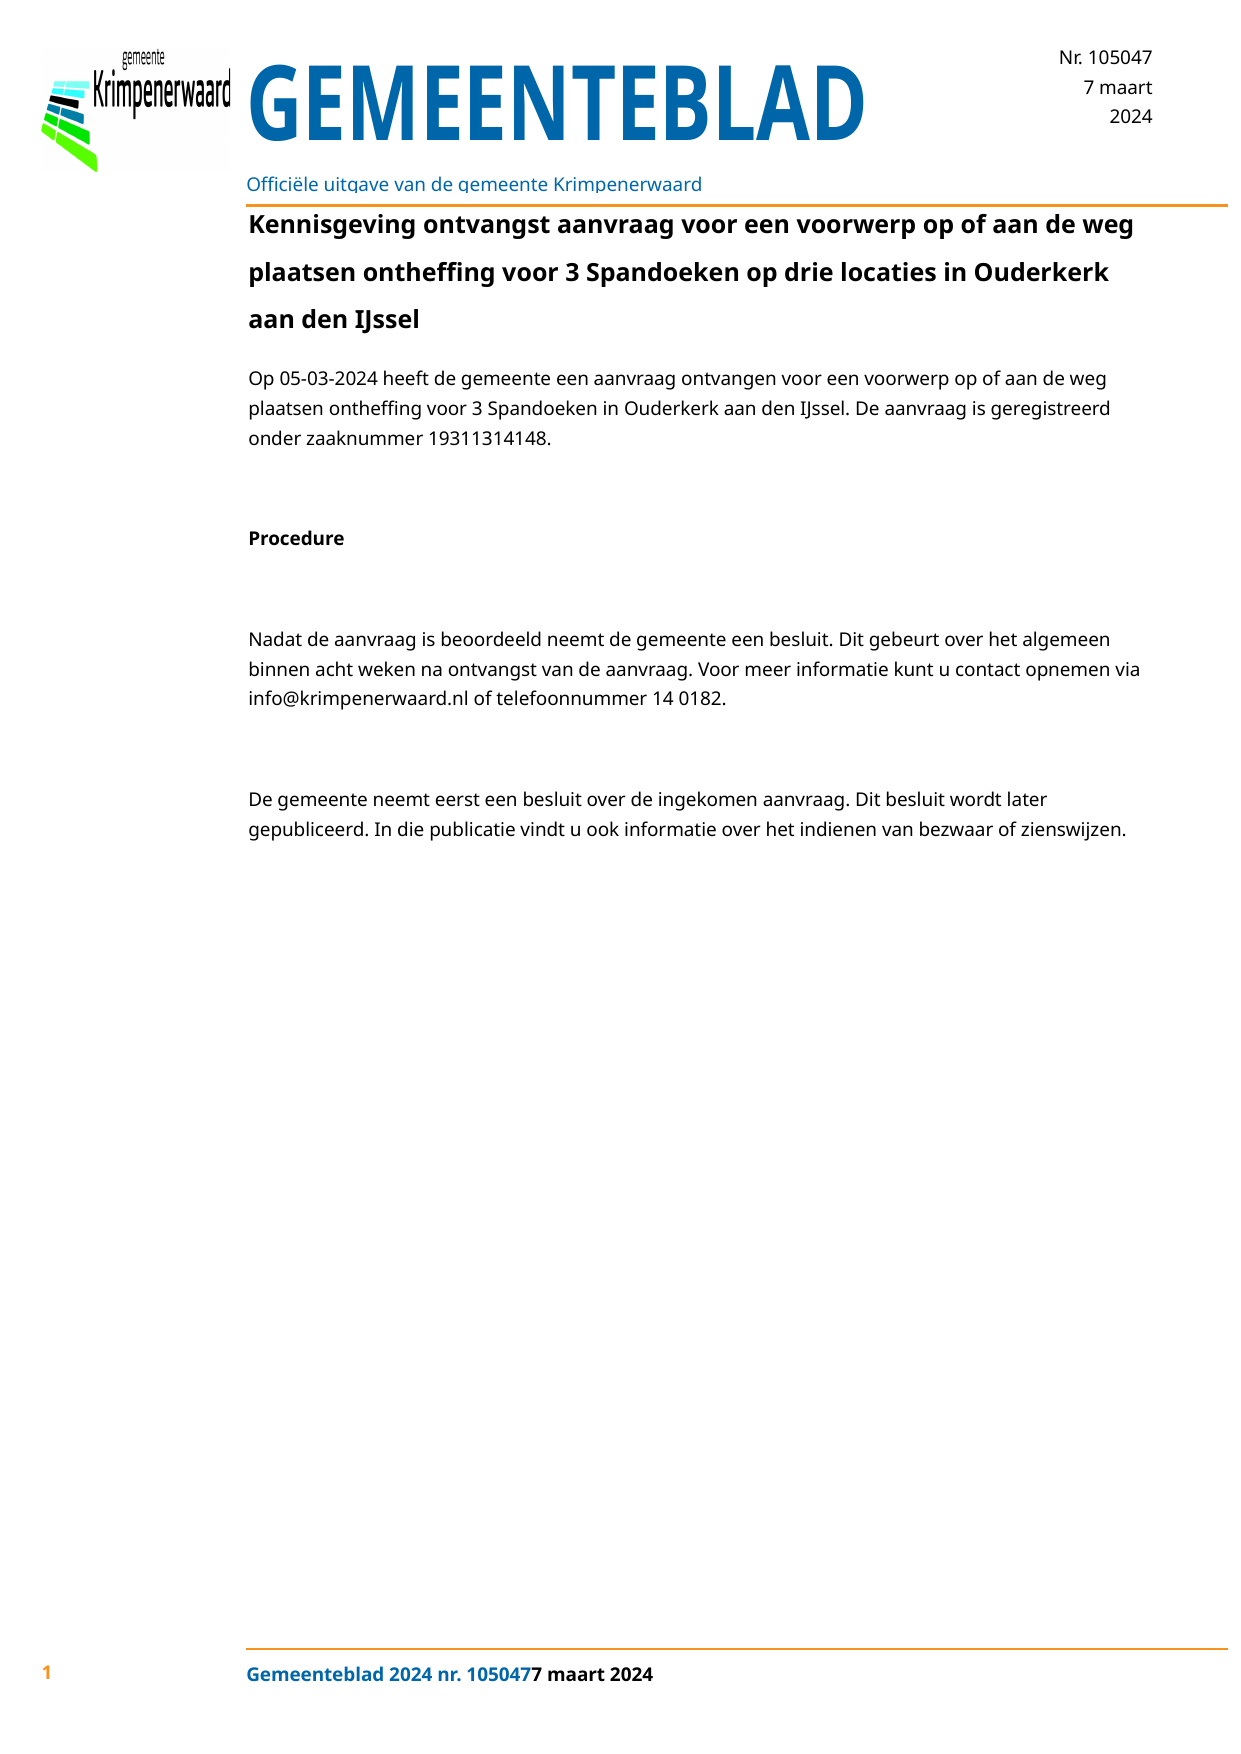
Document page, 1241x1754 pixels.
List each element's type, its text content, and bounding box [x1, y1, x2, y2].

text Kennisgeving ontvangst aanvraag voor een voorwerp op of aan de weg plaatsen ontheffing voor 3 Spandoeken op drie locaties in Ouderkerk aan den IJssel [248, 207, 1152, 336]
text De gemeente neemt eerst een besluit over de ingekomen aanvraag. Dit besluit wordt later gepubliceerd. In die publicatie vindt u ook informatie over het indienen van bezwaar of zienswijzen. [248, 786, 1152, 842]
picture [41, 47, 231, 172]
text Op 05-03-2024 heeft de gemeente een aanvraag ontvangen voor een voorwerp op of aan de weg plaatsen ontheffing voor 3 Spandoeken in Ouderkerk aan den IJssel. De aanvraag is geregistreerd onder zaaknummer 19311314148. [248, 366, 1152, 450]
text Nadat de aanvraag is beoordeeld neemt de gemeente een besluit. Dit gebeurt over het algemeen binnen acht weken na ontvangst van de aanvraag. Voor meer informatie kunt u contact opnemen via info@krimpenerwaard.nl of telefoonnummer 14 0182. [248, 626, 1152, 711]
text Procedure [248, 526, 1152, 551]
